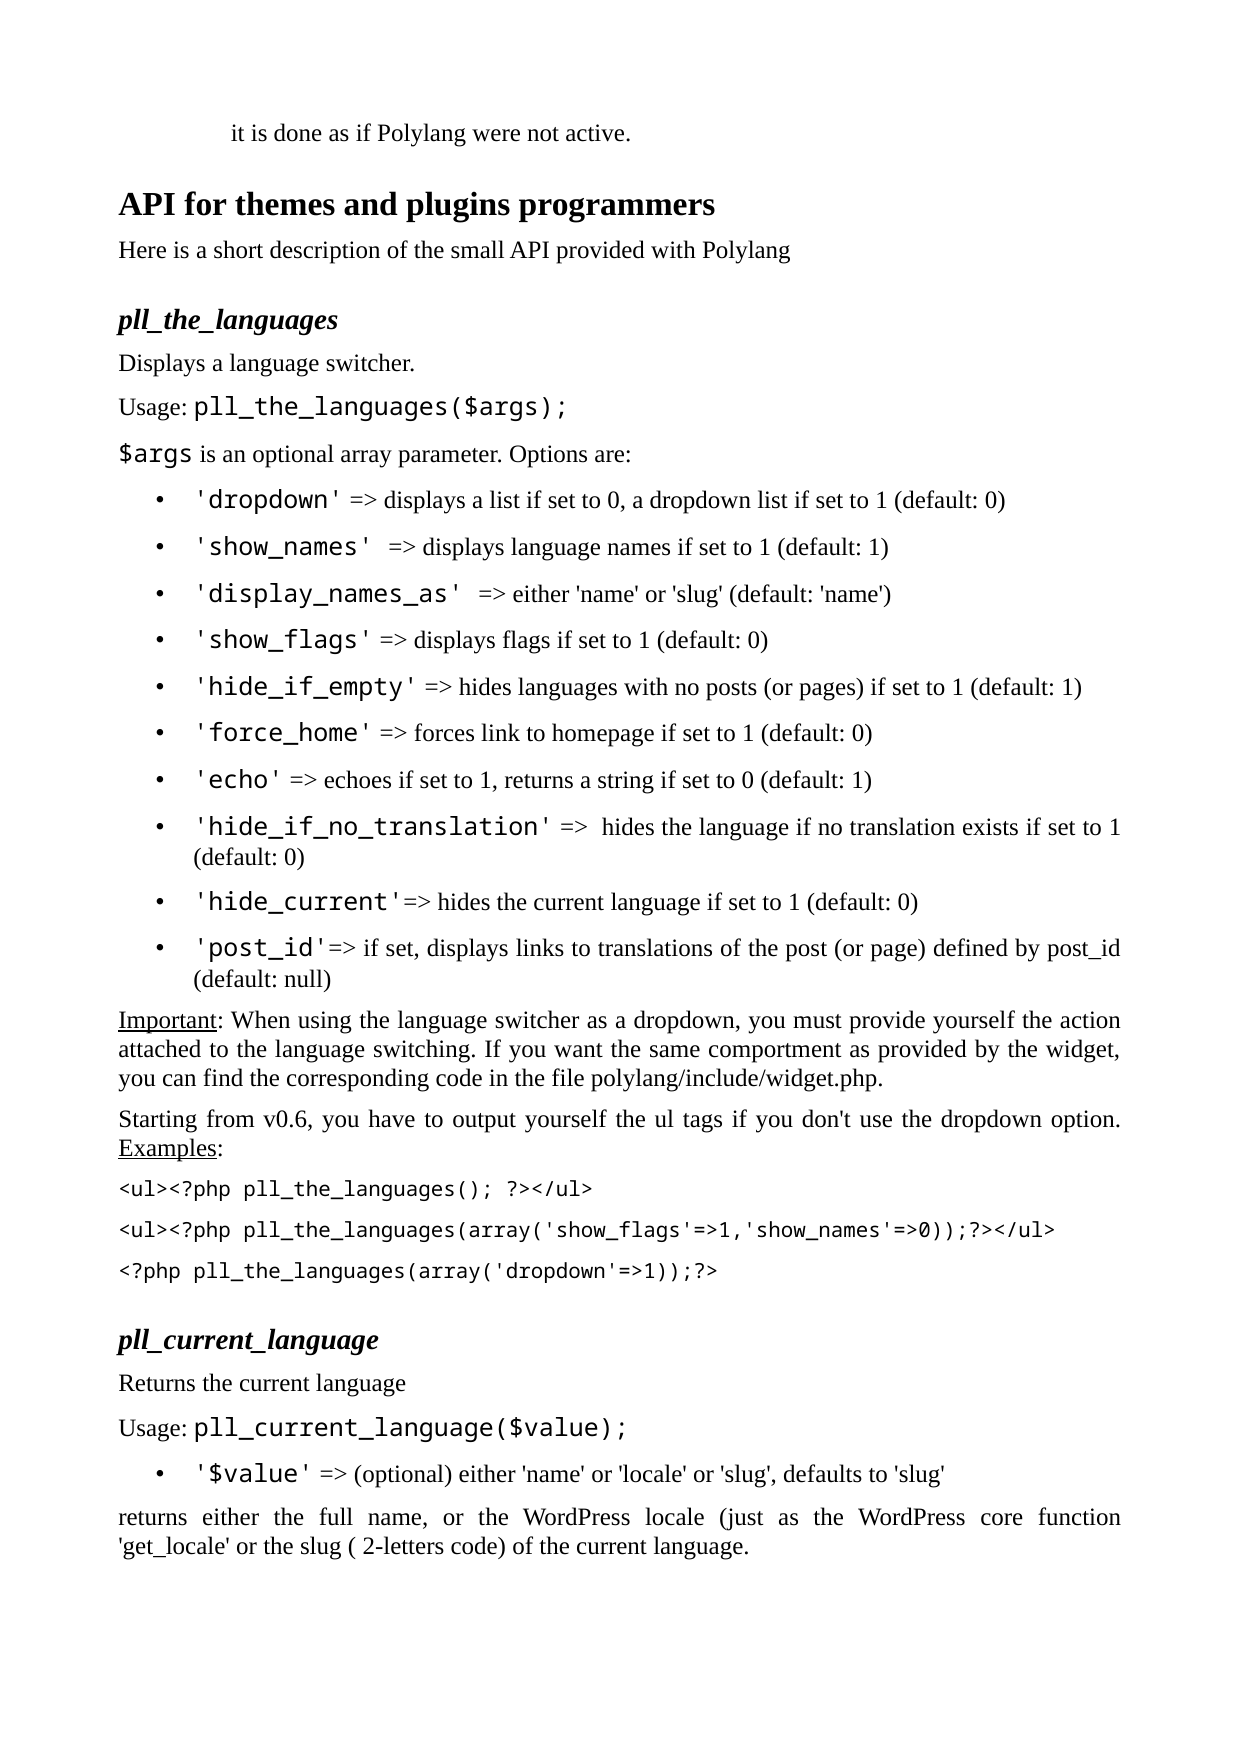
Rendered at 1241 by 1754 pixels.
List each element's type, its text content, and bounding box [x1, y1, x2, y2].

text <?php pll_the_languages(array('dropdown'=>1));?> [118, 1256, 1122, 1284]
list 'display_names_as' => either 'name' or 'slug' (default: 'name') [156, 575, 1122, 609]
list 'force_home' => forces link to homepage if set to 1 (default: 0) [156, 715, 1122, 749]
text Returns the current language [118, 1368, 1122, 1397]
text returns either the full name, or the WordPress locale (just as the WordPress core function 'get_locale' or the slug ( 2-letters code) of the current language. [118, 1502, 1122, 1560]
text Starting from v0.6, you have to output yourself the ul tags if you don't use the dropdown option. Examples: [118, 1104, 1122, 1162]
list 'dropdown' => displays a list if set to 0, a dropdown list if set to 1 (default: 0) [156, 482, 1122, 516]
list 'post_id'=> if set, displays links to translations of the post (or page) defined by post_id (default: null) [156, 930, 1122, 993]
subtitle API for themes and plugins programmers [118, 184, 1122, 223]
text Important: When using the language switcher as a dropdown, you must provide yourself the action attached to the language switching. If you want the same comportment as provided by the widget, you can find the corresponding code in the file polylang/include/widget.php. [118, 1005, 1122, 1092]
text Here is a short description of the small API provided with Polylang [118, 236, 1122, 264]
text Usage: pll_current_language($value); [118, 1409, 1122, 1443]
text Usage: pll_the_languages($args); [118, 389, 1122, 423]
text Displays a language switcher. [118, 348, 1122, 377]
list 'hide_if_empty' => hides languages with no posts (or pages) if set to 1 (default: 1) [156, 668, 1122, 702]
list 'show_names' => displays language names if set to 1 (default: 1) [156, 529, 1122, 563]
list '$value' => (optional) either 'name' or 'locale' or 'slug', defaults to 'slug' [156, 1456, 1122, 1490]
list 'show_flags' => displays flags if set to 1 (default: 0) [156, 622, 1122, 656]
text <ul><?php pll_the_languages(array('show_flags'=>1,'show_names'=>0));?></ul> [118, 1215, 1122, 1243]
text $args is an optional array parameter. Options are: [118, 436, 1122, 470]
list 'echo' => echoes if set to 1, returns a string if set to 0 (default: 1) [156, 762, 1122, 796]
list 'hide_current'=> hides the current language if set to 1 (default: 0) [156, 883, 1122, 917]
list it is done as if Polylang were not active. [193, 118, 1122, 147]
list 'hide_if_no_translation' => hides the language if no translation exists if set to 1 (default: 0) [156, 808, 1122, 871]
subtitle pll_current_language [118, 1322, 1122, 1355]
text <ul><?php pll_the_languages(); ?></ul> [118, 1174, 1122, 1202]
subtitle pll_the_languages [118, 302, 1122, 335]
